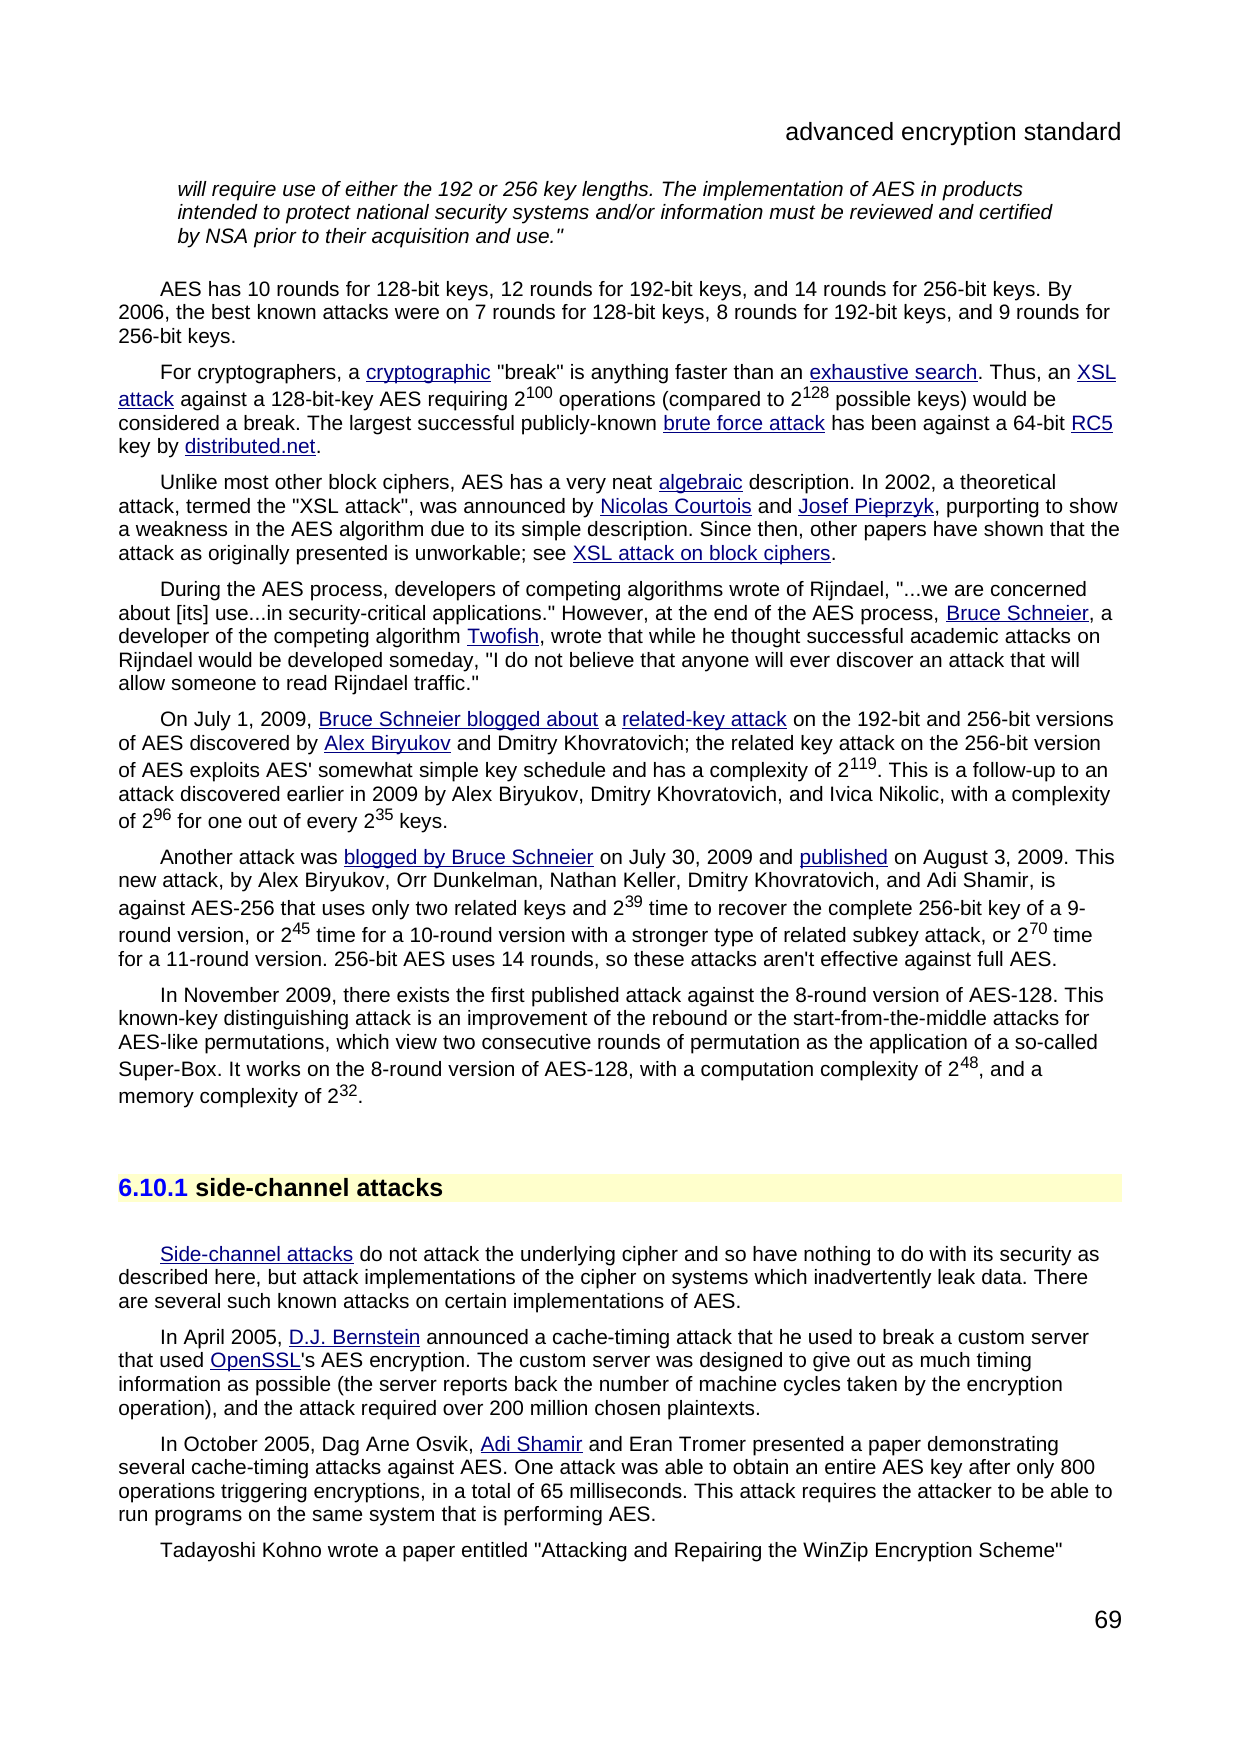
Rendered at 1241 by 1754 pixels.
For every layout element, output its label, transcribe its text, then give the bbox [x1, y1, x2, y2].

text will require use of either the 192 or 256 key lengths. The implementation of AES in products intended to protect national security systems and/or information must be reviewed and certified by NSA prior to their acquisition and use." [177, 177, 1063, 248]
text During the AES process, developers of competing algorithms wrote of Rijndael, "...we are concerned about [its] use...in security-critical applications." However, at the end of the AES process, Bruce Schneier, a developer of the competing algorithm Twofish, wrote that while he thought successful academic attacks on Rijndael would be developed someday, "I do not believe that anyone will ever discover an attack that will allow someone to read Rijndael traffic." [118, 577, 1122, 695]
text Side-channel attacks do not attack the underlying cipher and so have nothing to do with its security as described here, but attack implementations of the cipher on systems which inadvertently leak data. There are several such known attacks on certain implementations of AES. [118, 1242, 1122, 1313]
text For cryptographers, a cryptographic "break" is anything faster than an exhaustive search. Thus, an XSL attack against a 128-bit-key AES requiring 2100 operations (compared to 2128 possible keys) would be considered a break. The largest successful publicly-known brute force attack has been against a 64-bit RC5 key by distributed.net. [118, 360, 1122, 458]
text AES has 10 rounds for 128-bit keys, 12 rounds for 192-bit keys, and 14 rounds for 256-bit keys. By 2006, the best known attacks were on 7 rounds for 128-bit keys, 8 rounds for 192-bit keys, and 9 rounds for 256-bit keys. [118, 277, 1122, 348]
text In April 2005, D.J. Bernstein announced a cache-timing attack that he used to break a custom server that used OpenSSL's AES encryption. The custom server was designed to give out as much timing information as possible (the server reports back the number of machine cycles taken by the encryption operation), and the attack required over 200 million chosen plaintexts. [118, 1325, 1122, 1419]
text Unlike most other block ciphers, AES has a very neat algebraic description. In 2002, a theoretical attack, termed the "XSL attack", was announced by Nicolas Courtois and Josef Pieprzyk, purporting to show a weakness in the AES algorithm due to its simple description. Since then, other papers have shown that the attack as originally presented is unworkable; see XSL attack on block ciphers. [118, 471, 1122, 565]
text On July 1, 2009, Bruce Schneier blogged about a related-key attack on the 192-bit and 256-bit versions of AES discovered by Alex Biryukov and Dmitry Khovratovich; the related key attack on the 256-bit version of AES exploits AES' somewhat simple key schedule and has a complexity of 2119. This is a follow-up to an attack discovered earlier in 2009 by Alex Biryukov, Dmitry Khovratovich, and Ivica Nikolic, with a complexity of 296 for one out of every 235 keys. [118, 708, 1122, 833]
subtitle side-channel attacks [118, 1174, 1122, 1202]
text Another attack was blogged by Bruce Schneier on July 30, 2009 and published on August 3, 2009. This new attack, by Alex Biryukov, Orr Dunkelman, Nathan Keller, Dmitry Khovratovich, and Adi Shamir, is against AES-256 that uses only two related keys and 239 time to recover the complete 256-bit key of a 9-round version, or 245 time for a 10-round version with a stronger type of related subkey attack, or 270 time for a 11-round version. 256-bit AES uses 14 rounds, so these attacks aren't effective against full AES. [118, 845, 1122, 971]
text In November 2009, there exists the first published attack against the 8-round version of AES-128. This known-key distinguishing attack is an improvement of the rebound or the start-from-the-middle attacks for AES-like permutations, which view two consecutive rounds of permutation as the application of a so-called Super-Box. It works on the 8-round version of AES-128, with a computation complexity of 248, and a memory complexity of 232. [118, 983, 1122, 1108]
text In October 2005, Dag Arne Osvik, Adi Shamir and Eran Tromer presented a paper demonstrating several cache-timing attacks against AES. One attack was able to obtain an entire AES key after only 800 operations triggering encryptions, in a total of 65 milliseconds. This attack requires the attacker to be able to run programs on the same system that is performing AES. [118, 1432, 1122, 1526]
text Tadayoshi Kohno wrote a paper entitled "Attacking and Repairing the WinZip Encryption Scheme" [118, 1539, 1122, 1562]
